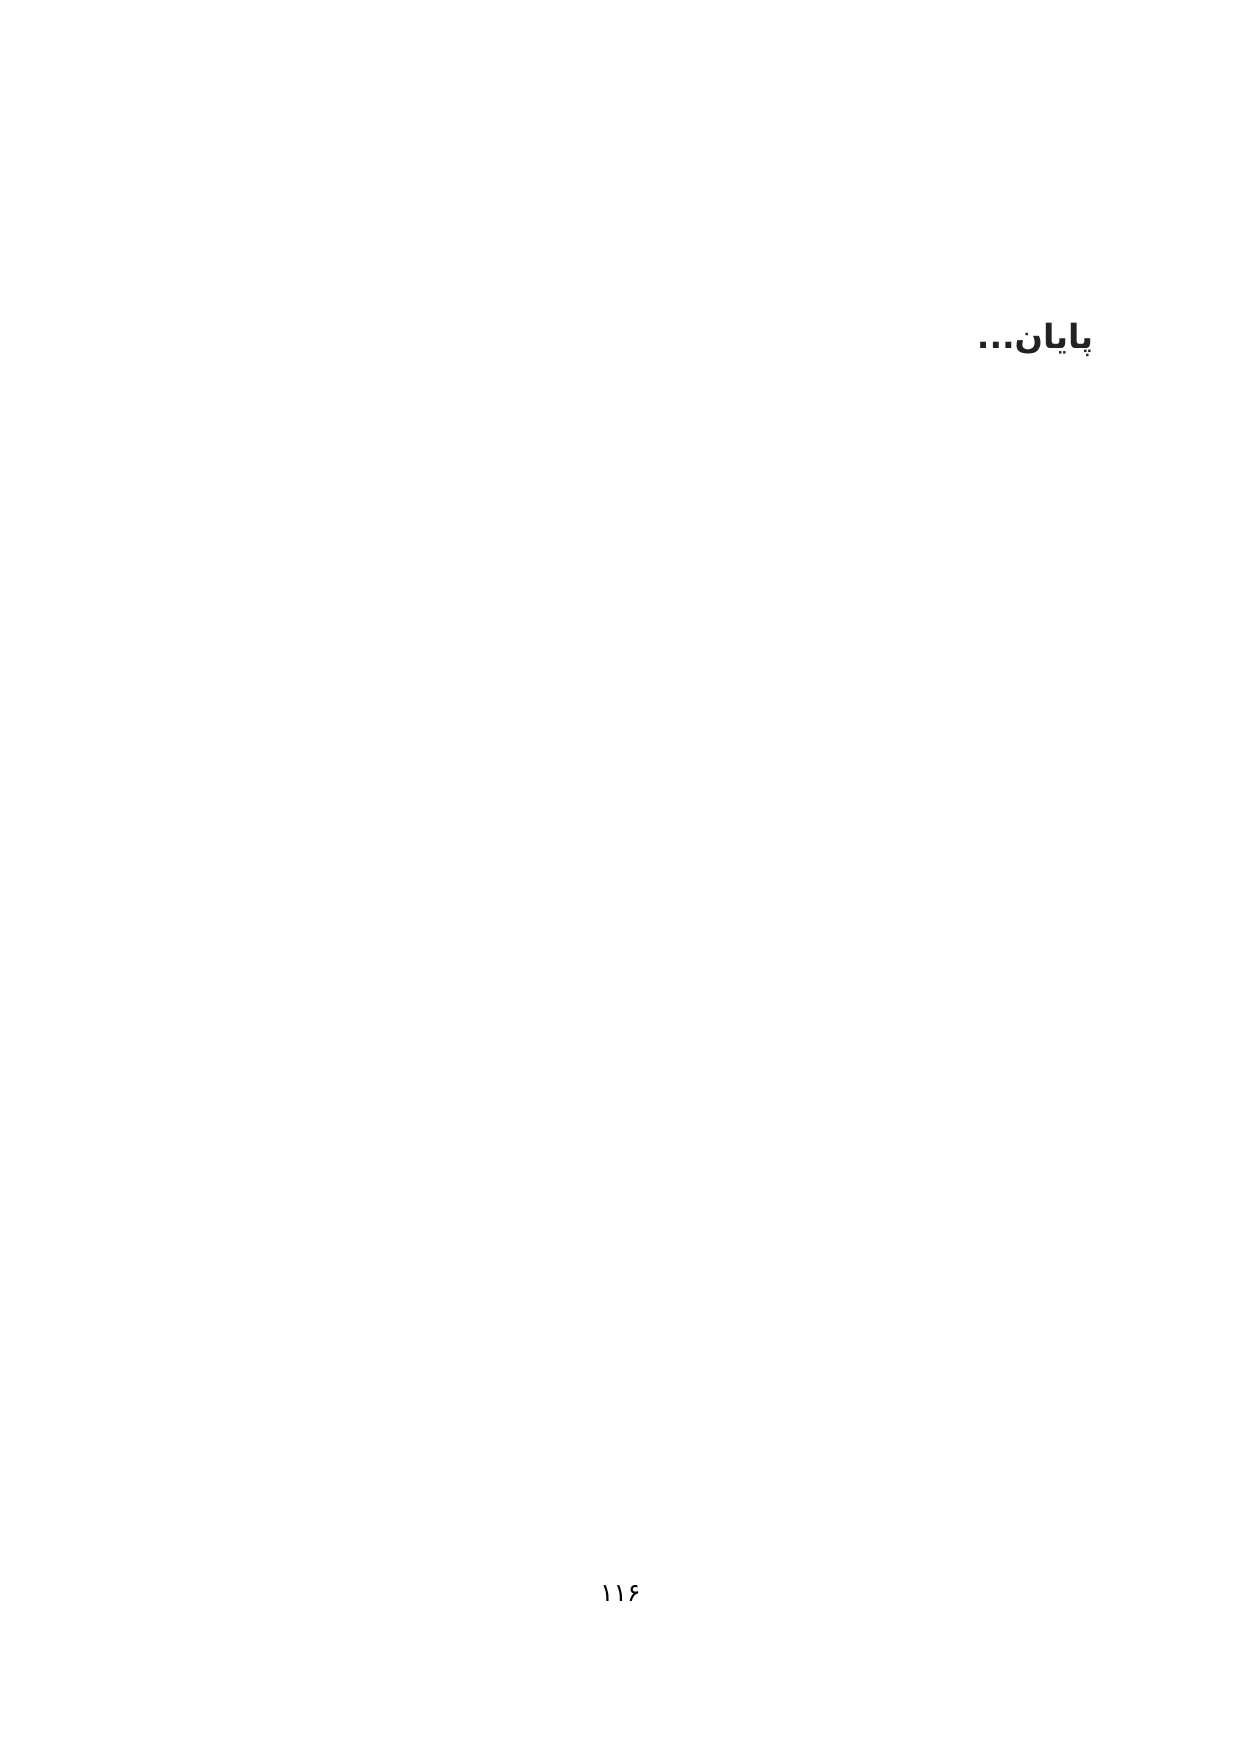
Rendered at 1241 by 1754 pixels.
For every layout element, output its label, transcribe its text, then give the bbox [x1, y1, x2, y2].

text پایان... [147, 318, 1093, 357]
